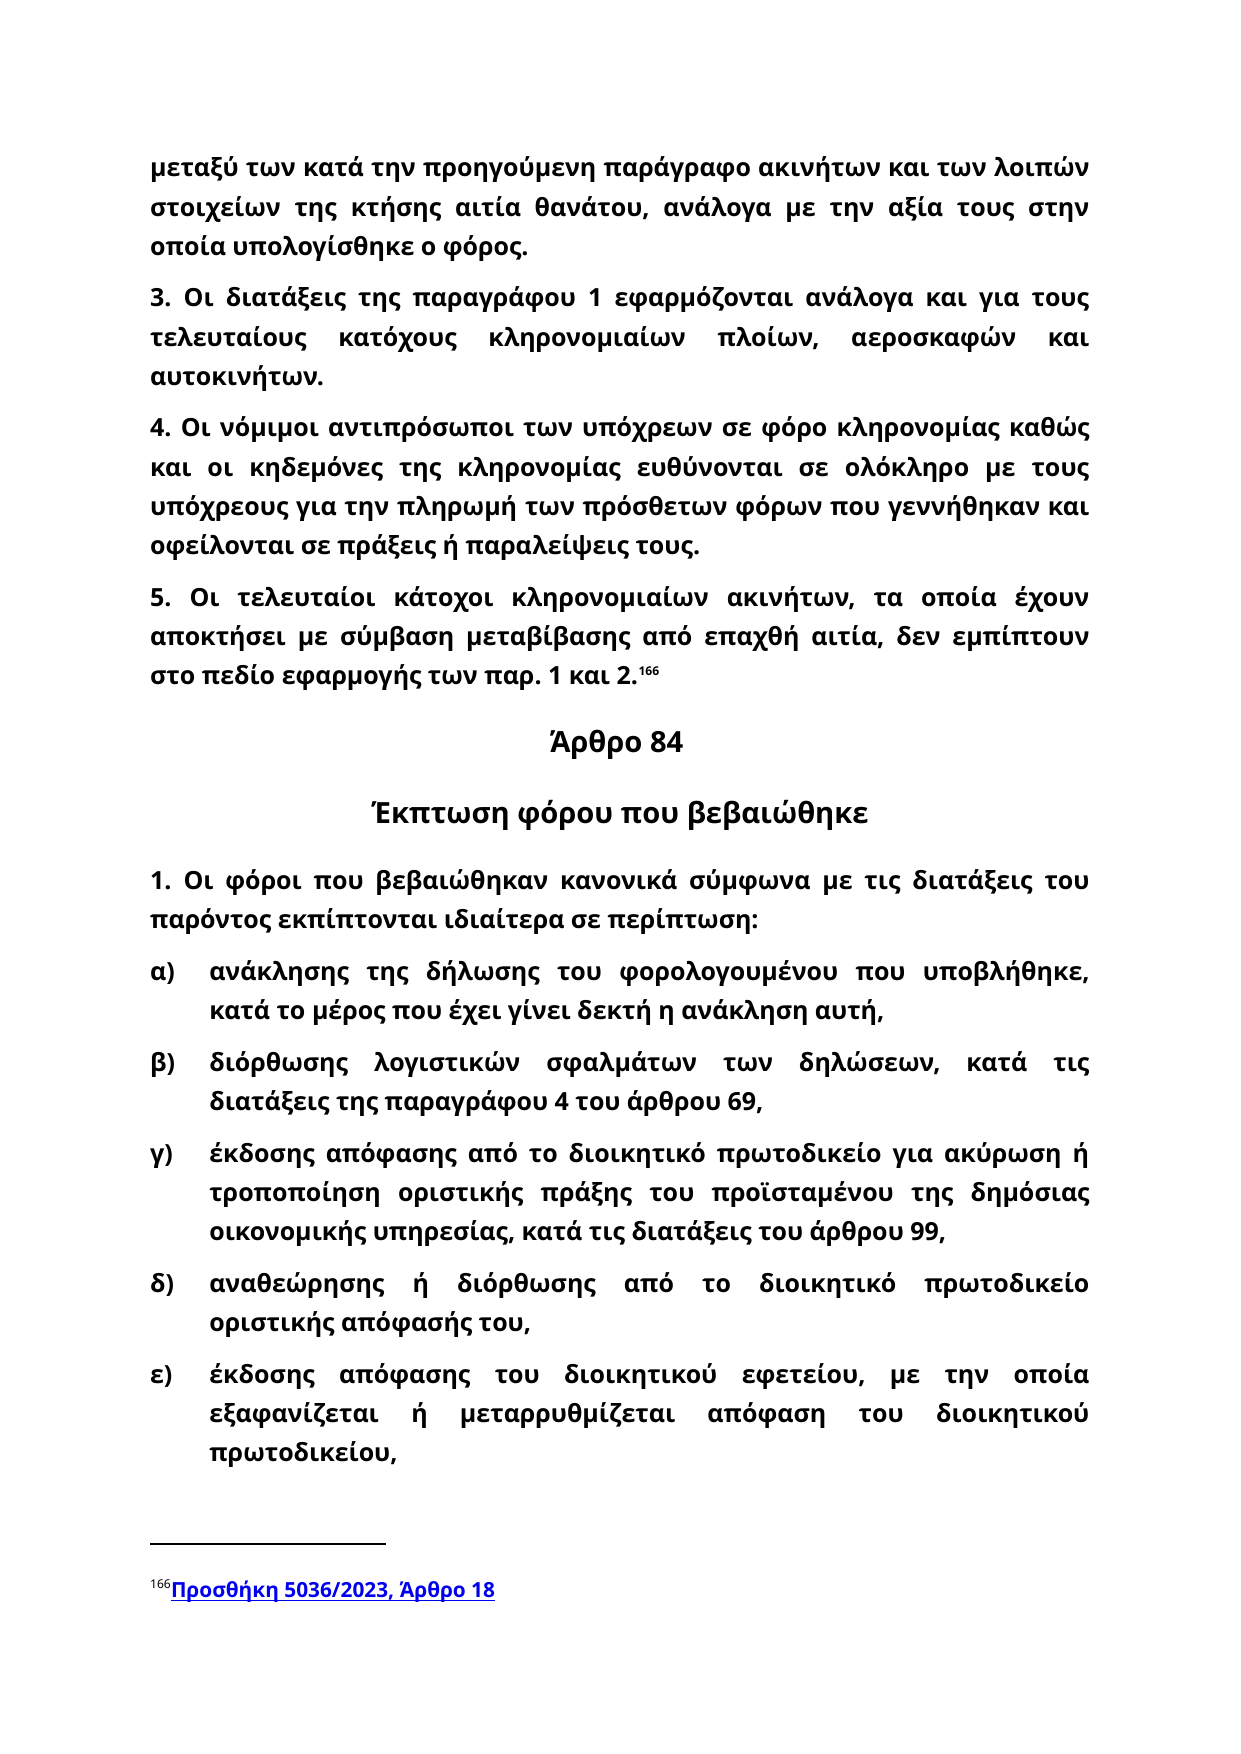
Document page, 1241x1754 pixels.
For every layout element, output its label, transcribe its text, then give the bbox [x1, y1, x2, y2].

text 3. Οι διατάξεις της παραγράφου 1 εφαρμόζονται ανάλογα και για τους τελευταίους κατόχους κληρονομιαίων πλοίων, αεροσκαφών και αυτοκινήτων. [150, 280, 1090, 392]
subtitle Έκπτωση φόρου που βεβαιώθηκε [150, 792, 1090, 832]
text 4. Οι νόμιμοι αντιπρόσωποι των υπόχρεων σε φόρο κληρονομίας καθώς και οι κηδεμόνες της κληρονομίας ευθύνονται σε ολόκληρο με τους υπόχρεους για την πληρωμή των πρόσθετων φόρων που γεννήθηκαν και οφείλονται σε πράξεις ή παραλείψεις τους. [150, 410, 1090, 562]
list β) διόρθωσης λογιστικών σφαλμάτων των δηλώσεων, κατά τις διατάξεις της παραγράφου 4 του άρθρου 69, [150, 1044, 1090, 1118]
text Προσθήκη 5036/2023, Άρθρο 18 [150, 1576, 1090, 1604]
text 1. Οι φόροι που βεβαιώθηκαν κανονικά σύμφωνα με τις διατάξεις του παρόντος εκπίπτονται ιδιαίτερα σε περίπτωση: [150, 863, 1090, 936]
list α) ανάκλησης της δήλωσης του φορολογουμένου που υποβλήθηκε, κατά το μέρος που έχει γίνει δεκτή η ανάκληση αυτή, [150, 954, 1090, 1027]
list ε) έκδοσης απόφασης του διοικητικού εφετείου, με την οποία εξαφανίζεται ή μεταρρυθμίζεται απόφαση του διοικητικού πρωτοδικείου, [150, 1356, 1090, 1469]
text μεταξύ των κατά την προηγούμενη παράγραφο ακινήτων και των λοιπών στοιχείων της κτήσης αιτία θανάτου, ανάλογα με την αξία τους στην οποία υπολογίσθηκε ο φόρος. [150, 150, 1090, 262]
list δ) αναθεώρησης ή διόρθωσης από το διοικητικό πρωτοδικείο οριστικής απόφασής του, [150, 1265, 1090, 1339]
list γ) έκδοσης απόφασης από το διοικητικό πρωτοδικείο για ακύρωση ή τροποποίηση οριστικής πράξης του προϊσταμένου της δημόσιας οικονομικής υπηρεσίας, κατά τις διατάξεις του άρθρου 99, [150, 1135, 1090, 1248]
subtitle Άρθρο 84 [150, 722, 1090, 761]
text 5. Οι τελευταίοι κάτοχοι κληρονομιαίων ακινήτων, τα οποία έχουν αποκτήσει με σύμβαση μεταβίβασης από επαχθή αιτία, δεν εμπίπτουν στο πεδίο εφαρμογής των παρ. 1 και 2. [150, 579, 1090, 692]
